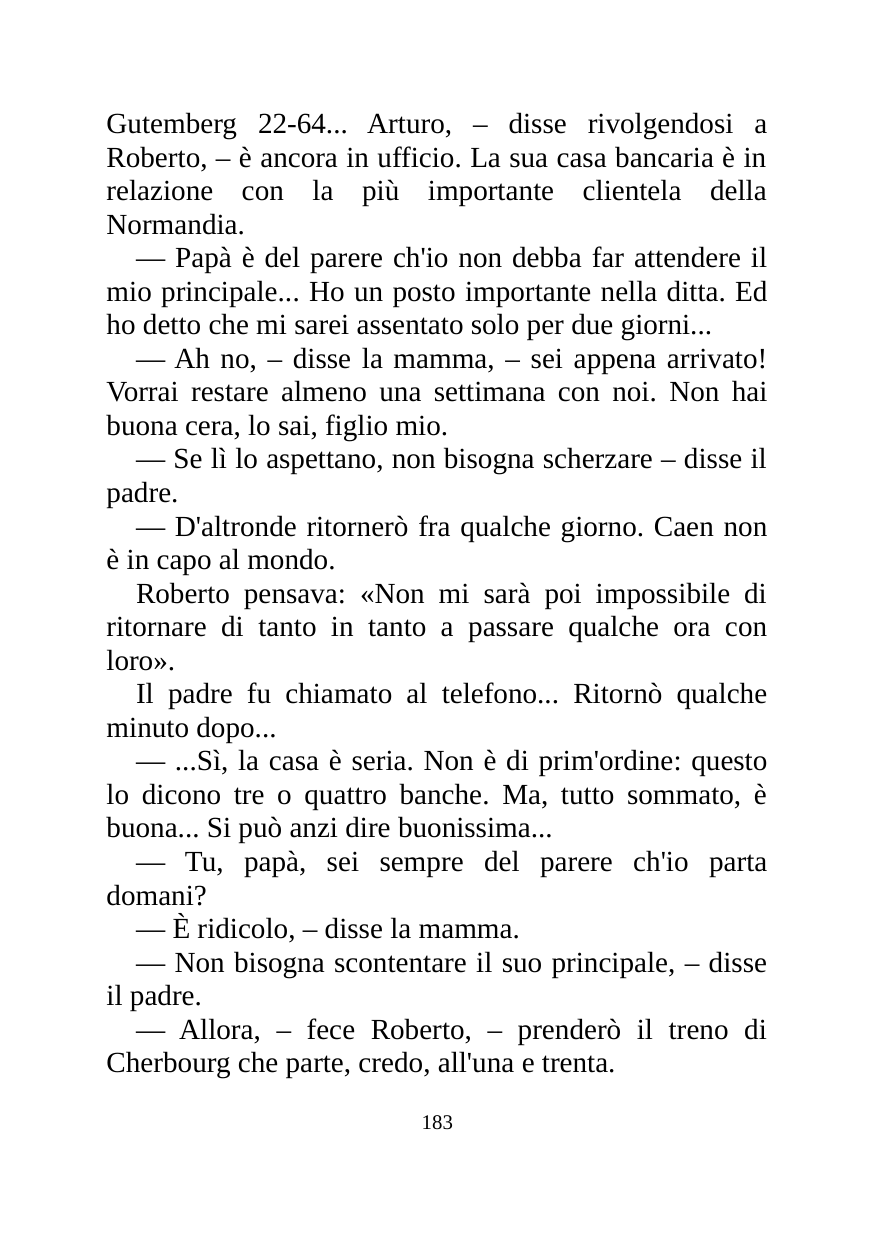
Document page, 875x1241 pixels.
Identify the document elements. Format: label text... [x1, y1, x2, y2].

text — Allora, – fece Roberto, – prenderò il treno di Cherbourg che parte, credo, all'una e trenta. [106, 1012, 768, 1079]
text — Tu, papà, sei sempre del parere ch'io parta domani? [106, 844, 768, 911]
text — È ridicolo, – disse la mamma. [106, 911, 768, 945]
text — Papà è del parere ch'io non debba far attendere il mio principale... Ho un posto importante nella ditta. Ed ho detto che mi sarei assentato solo per due giorni... [106, 240, 768, 341]
text — Non bisogna scontentare il suo principale, – disse il padre. [106, 945, 768, 1012]
text — Se lì lo aspettano, non bisogna scherzare – disse il padre. [106, 442, 768, 509]
text Roberto pensava: «Non mi sarà poi impossibile di ritornare di tanto in tanto a passare qualche ora con loro». [106, 576, 768, 676]
text — Ah no, – disse la mamma, – sei appena arrivato! Vorrai restare almeno una settimana con noi. Non hai buona cera, lo sai, figlio mio. [106, 341, 768, 442]
text — ...Sì, la casa è seria. Non è di prim'ordine: questo lo dicono tre o quattro banche. Ma, tutto sommato, è buona... Si può anzi dire buonissima... [106, 743, 768, 844]
text — D'altronde ritornerò fra qualche giorno. Caen non è in capo al mondo. [106, 509, 768, 576]
text Gutemberg 22-64... Arturo, – disse rivolgendosi a Roberto, – è ancora in ufficio. La sua casa bancaria è in relazione con la più importante clientela della Normandia. [106, 106, 768, 240]
text Il padre fu chiamato al telefono... Ritornò qualche minuto dopo... [106, 676, 768, 743]
